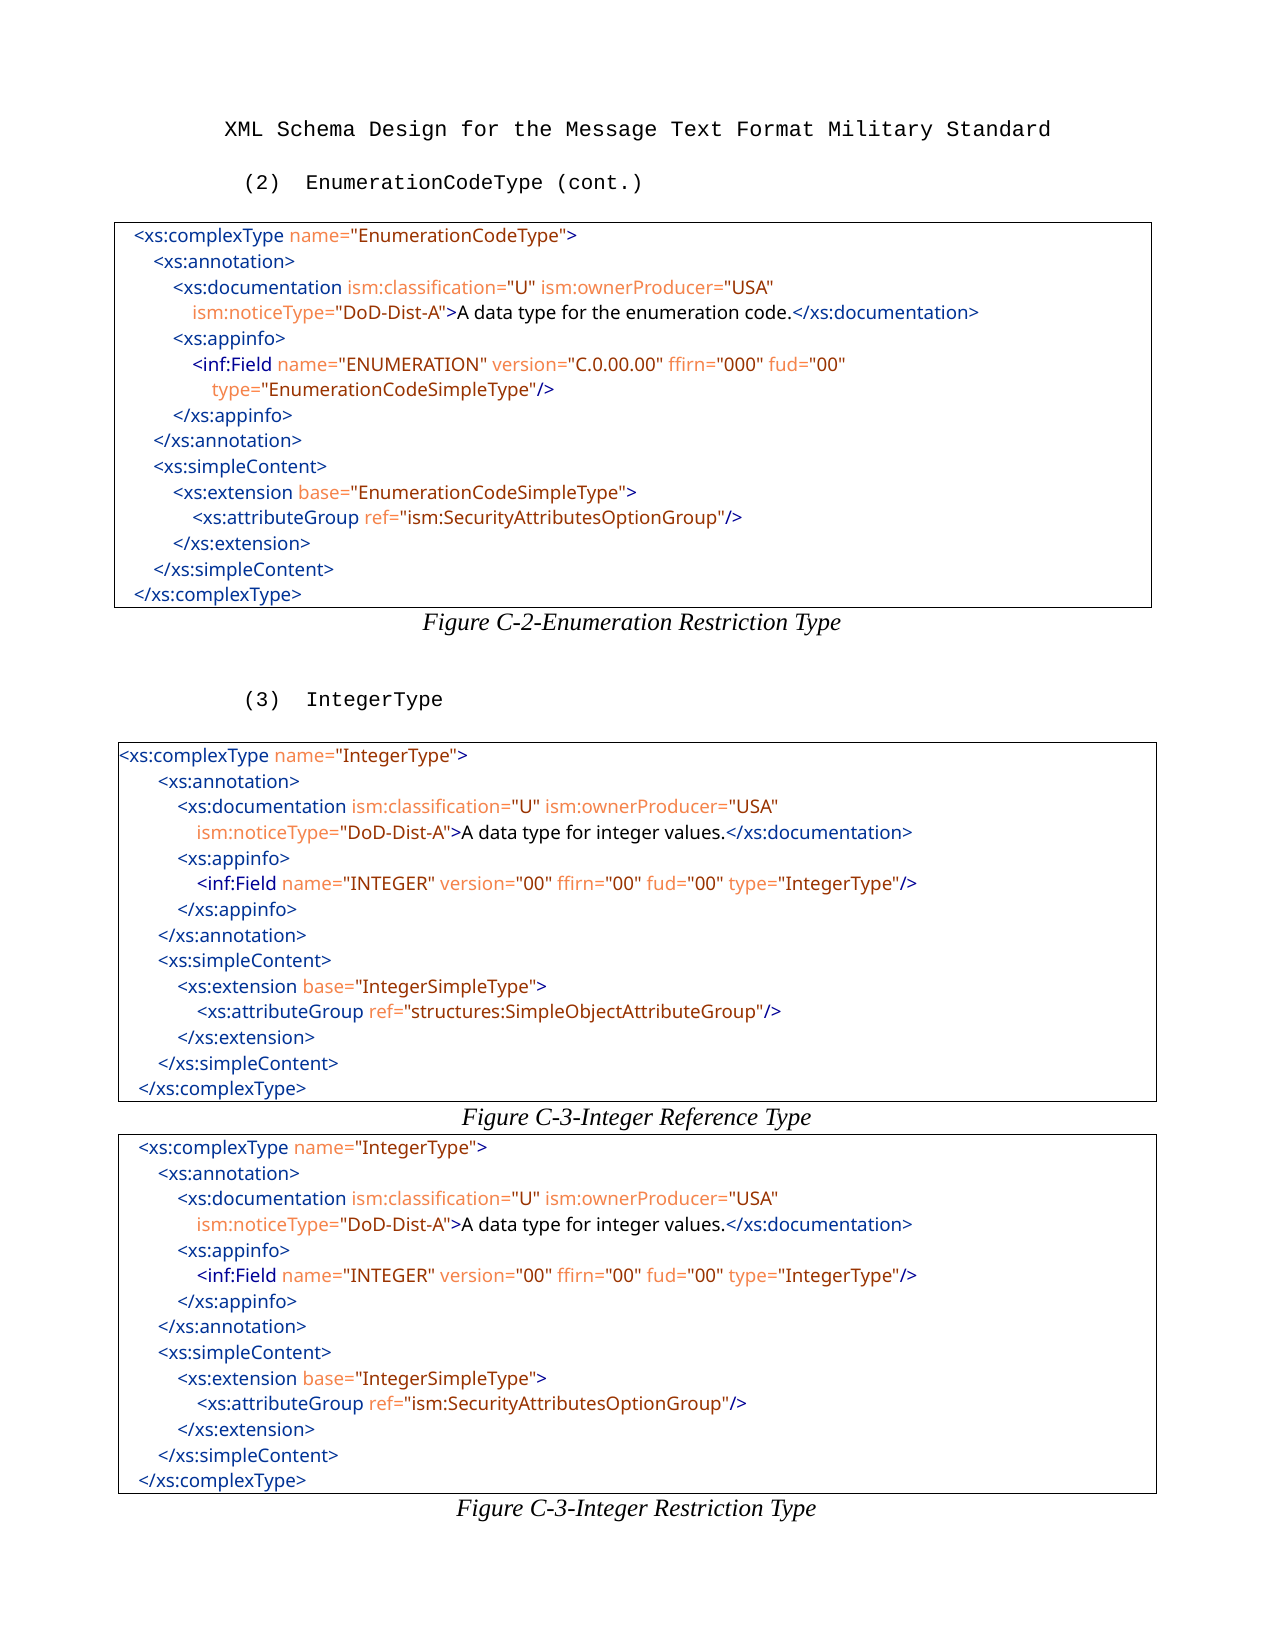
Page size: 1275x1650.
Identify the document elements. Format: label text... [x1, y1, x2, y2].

text Figure C-3-Integer Reference Type [119, 1102, 1156, 1130]
text (3) IntegerType [118, 689, 1157, 713]
text Figure C-3-Integer Restriction Type [119, 1147, 1156, 1493]
text Figure C-3-Integer Reference Type [119, 755, 1156, 1101]
text Figure C-2-Enumeration Restriction Type [115, 235, 1151, 607]
text Figure C-3-Integer Restriction Type [119, 1494, 1156, 1522]
text Figure C-2-Enumeration Restriction Type [114, 608, 1152, 636]
text (2) EnumerationCodeType (cont.) [118, 172, 1157, 196]
